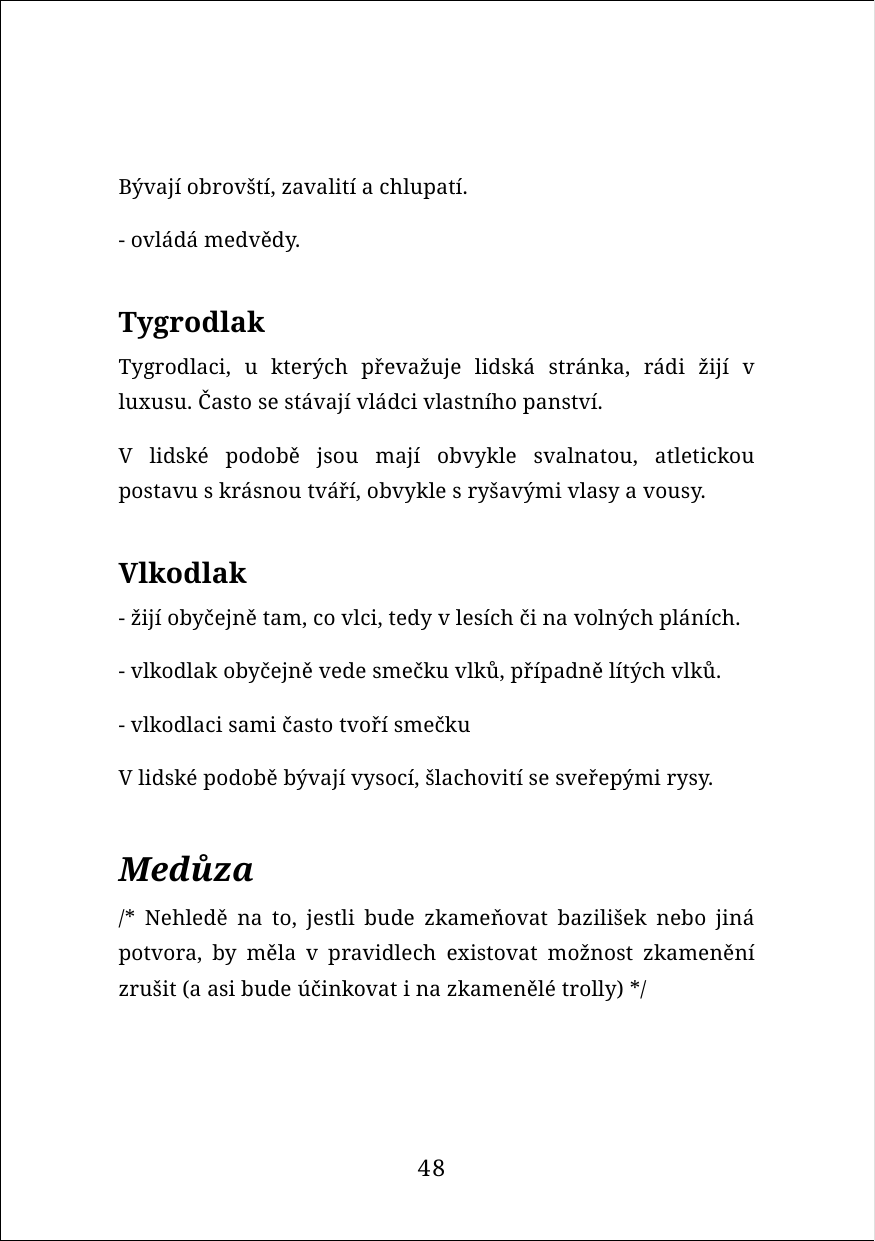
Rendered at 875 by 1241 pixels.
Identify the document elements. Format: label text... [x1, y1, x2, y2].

subtitle Vlkodlak [118, 553, 756, 591]
text V lidské podobě bývají vysocí, šlachovití se sveřepými rysy. [118, 763, 756, 791]
text Bývají obrovští, zavalití a chlupatí. [118, 172, 756, 200]
text Tygrodlaci, u kterých převažuje lidská stránka, rádi žijí v luxusu. Často se stávají vládci vlastního panství. [118, 352, 756, 416]
text - žijí obyčejně tam, co vlci, tedy v lesích či na volných pláních. [118, 603, 756, 632]
text V lidské podobě jsou mají obvykle svalnatou, atletickou postavu s krásnou tváří, obvykle s ryšavými vlasy a vousy. [118, 441, 756, 505]
subtitle Medůza [118, 846, 756, 891]
text - vlkodlak obyčejně vede smečku vlků, případně lítých vlků. [118, 656, 756, 685]
text - vlkodlaci sami často tvoří smečku [118, 710, 756, 738]
subtitle Tygrodlak [118, 302, 756, 340]
text /* Nehledě na to, jestli bude zkameňovat bazilišek nebo jiná potvora, by měla v pravidlech existovat možnost zkamenění zrušit (a asi bude účinkovat i na zkamenělé trolly) */ [118, 903, 756, 1002]
text - ovládá medvědy. [118, 225, 756, 253]
